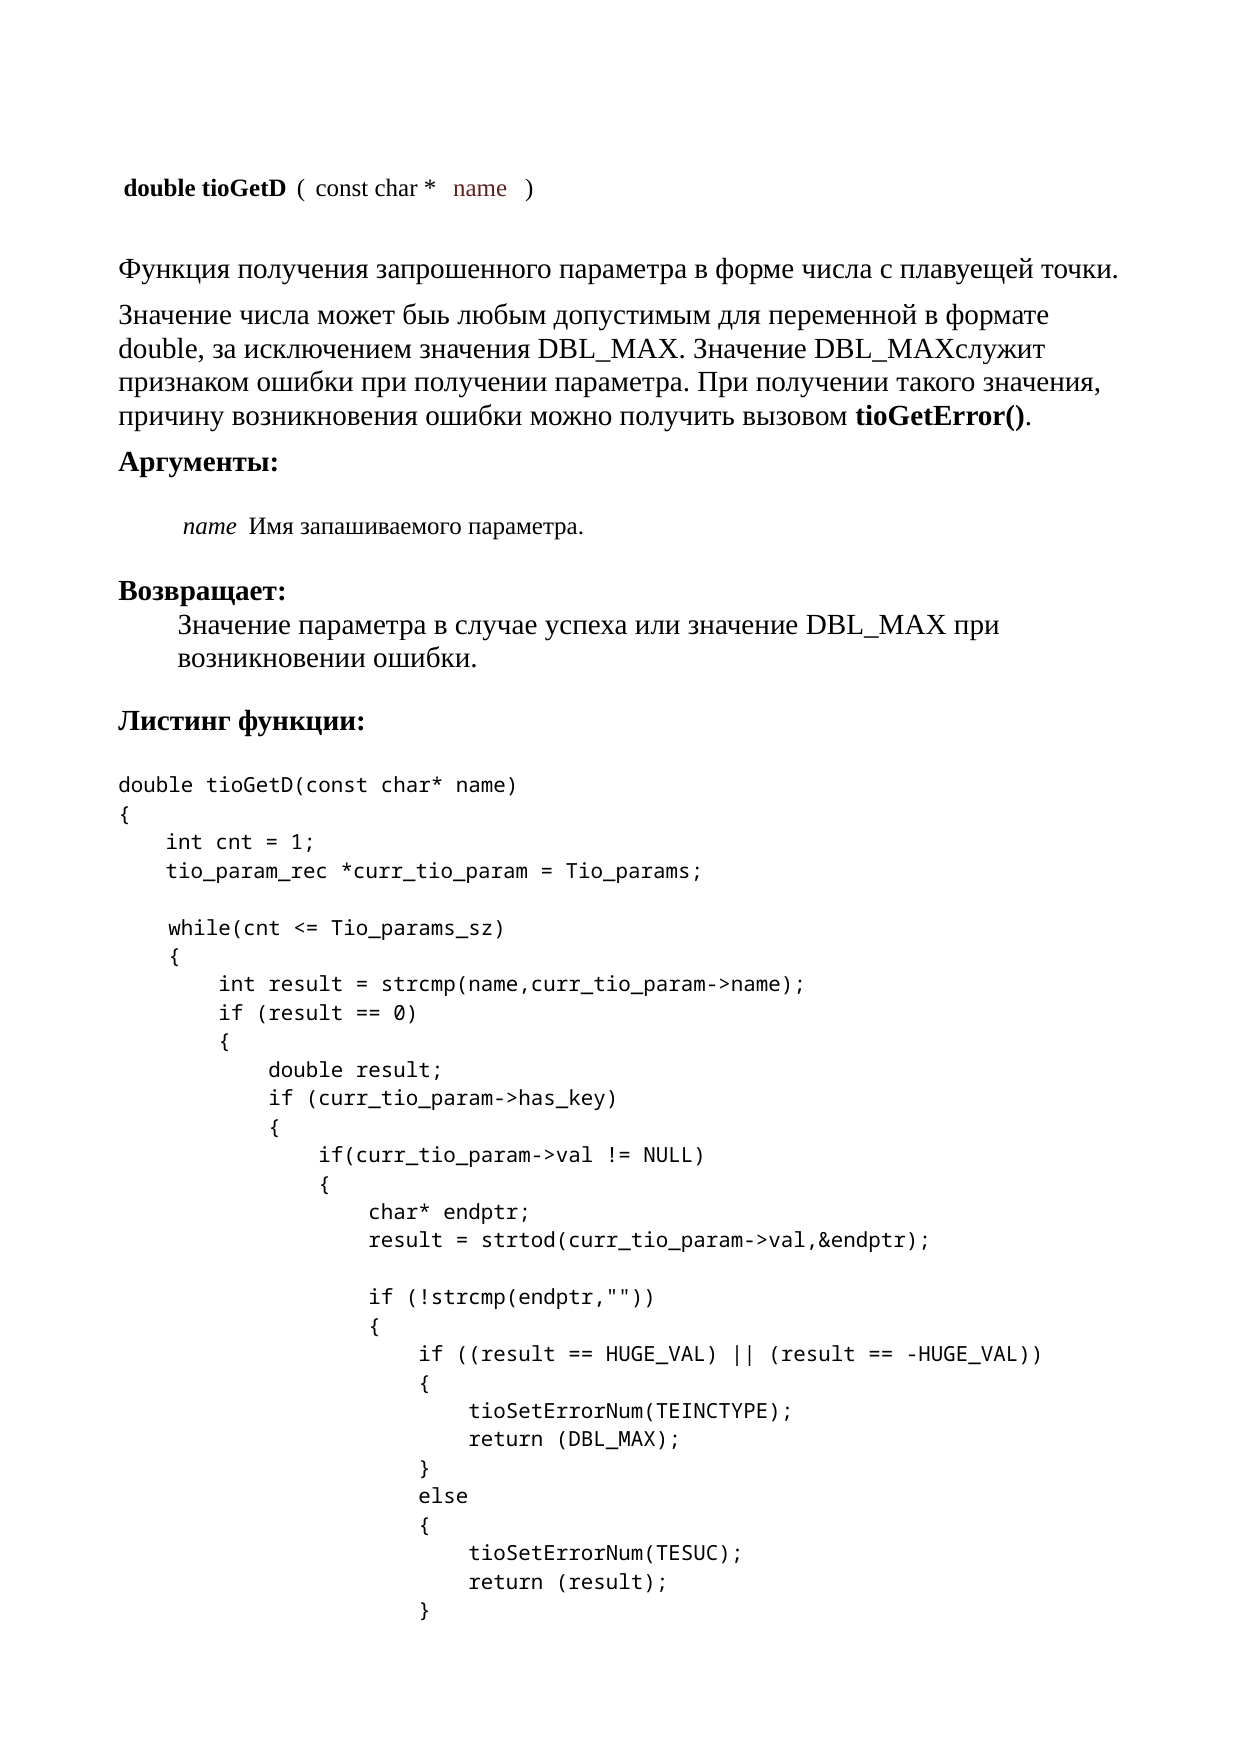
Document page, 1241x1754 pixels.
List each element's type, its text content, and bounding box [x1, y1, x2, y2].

text { [118, 1311, 1122, 1339]
table_header name [450, 171, 516, 205]
text int result = strcmp(name,curr_tio_param->name); [118, 969, 1122, 998]
text { [118, 1112, 1122, 1140]
text if (curr_tio_param->has_key) [118, 1083, 1122, 1112]
list Значение параметра в случае успеха или значение DBL_MAX при возникновении ошибки. [177, 607, 1122, 674]
table_header [177, 511, 183, 540]
subtitle Аргументы: [118, 444, 1122, 477]
text } [118, 1595, 1122, 1624]
text tioSetErrorNum(TESUC); [118, 1538, 1122, 1567]
text { [118, 1026, 1122, 1055]
text { [118, 1368, 1122, 1396]
table_header ( [294, 171, 312, 205]
subtitle Возвращает: [118, 573, 1122, 607]
text if (!strcmp(endptr,"")) [118, 1282, 1122, 1311]
text { [118, 941, 1122, 969]
text double tioGetD(const char* name) [118, 771, 1122, 799]
text if (result == 0) [118, 998, 1122, 1026]
table_header name [183, 511, 248, 540]
text { [118, 799, 1122, 827]
text result = strtod(curr_tio_param->val,&endptr); [118, 1226, 1122, 1254]
text return (result); [118, 1567, 1122, 1595]
table_header [547, 171, 562, 205]
table_header double tioGetD [111, 171, 294, 205]
text double result; [118, 1055, 1122, 1083]
text if ((result == HUGE_VAL) || (result == -HUGE_VAL)) [118, 1339, 1122, 1368]
text Значение числа может быь любым допустимым для переменной в формате double, за исключением значения DBL_MAX. Значение DBL_MAXслужит признаком ошибки при получении параметра. При получении такого значения, причину возникновения ошибки можно получить вызовом tioGetError(). [118, 297, 1122, 431]
table_header Имя запашиваемого параметра. [248, 511, 592, 540]
text return (DBL_MAX); [118, 1424, 1122, 1453]
text Листинг функции: [118, 703, 1122, 737]
text if(curr_tio_param->val != NULL) [118, 1140, 1122, 1169]
text tioSetErrorNum(TEINCTYPE); [118, 1396, 1122, 1424]
text { [118, 1169, 1122, 1197]
text } [118, 1453, 1122, 1481]
text { [118, 1510, 1122, 1538]
table_header const char * [313, 171, 450, 205]
text else [118, 1481, 1122, 1510]
text while(cnt <= Tio_params_sz) [118, 913, 1122, 941]
text char* endptr; [118, 1197, 1122, 1226]
text int cnt = 1; [118, 827, 1122, 856]
table_header ) [516, 171, 547, 205]
text Функция получения запрошенного параметра в форме числа с плавуещей точки. [118, 251, 1122, 285]
text tio_param_rec *curr_tio_param = Tio_params; [118, 856, 1122, 884]
